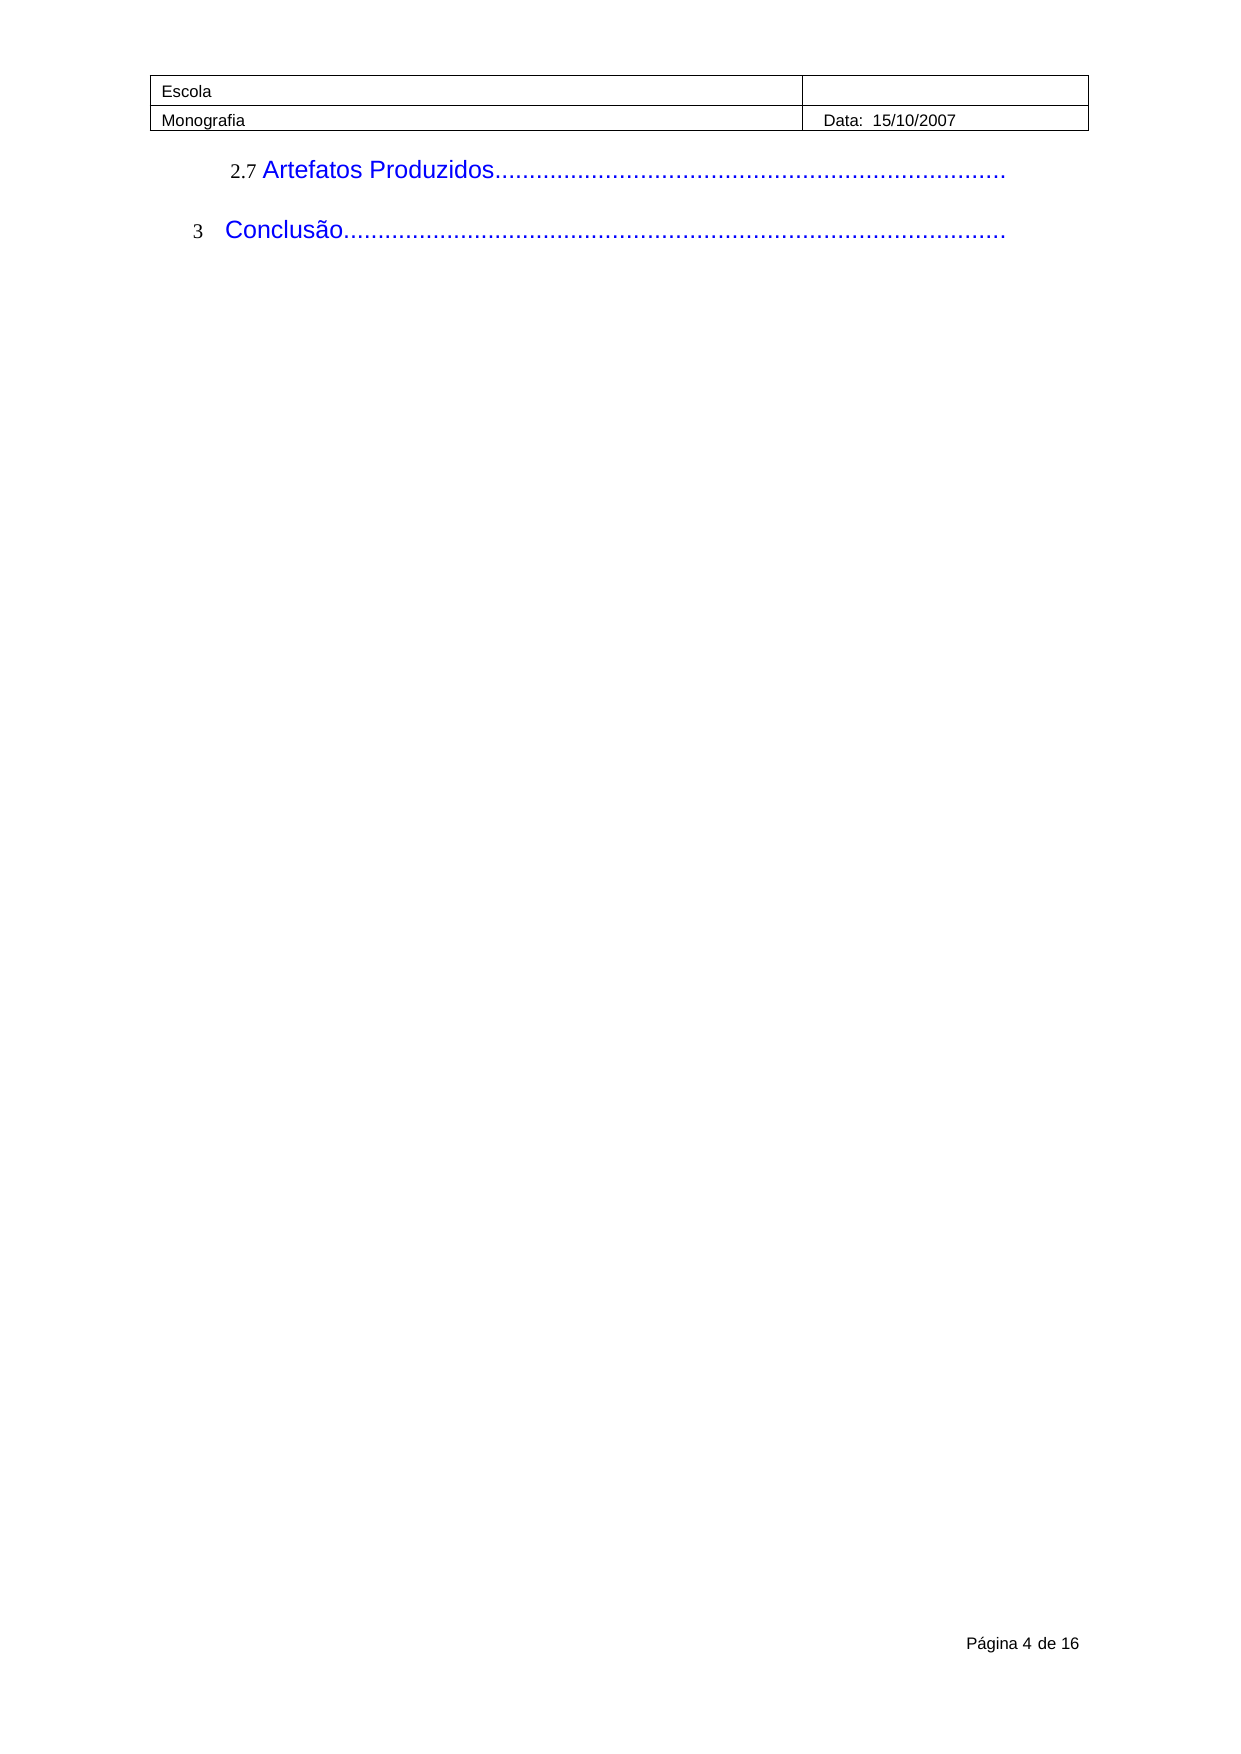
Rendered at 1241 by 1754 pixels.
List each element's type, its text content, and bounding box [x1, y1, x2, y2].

list Artefatos Produzidos [225, 156, 1015, 184]
list Conclusão [187, 215, 1015, 243]
